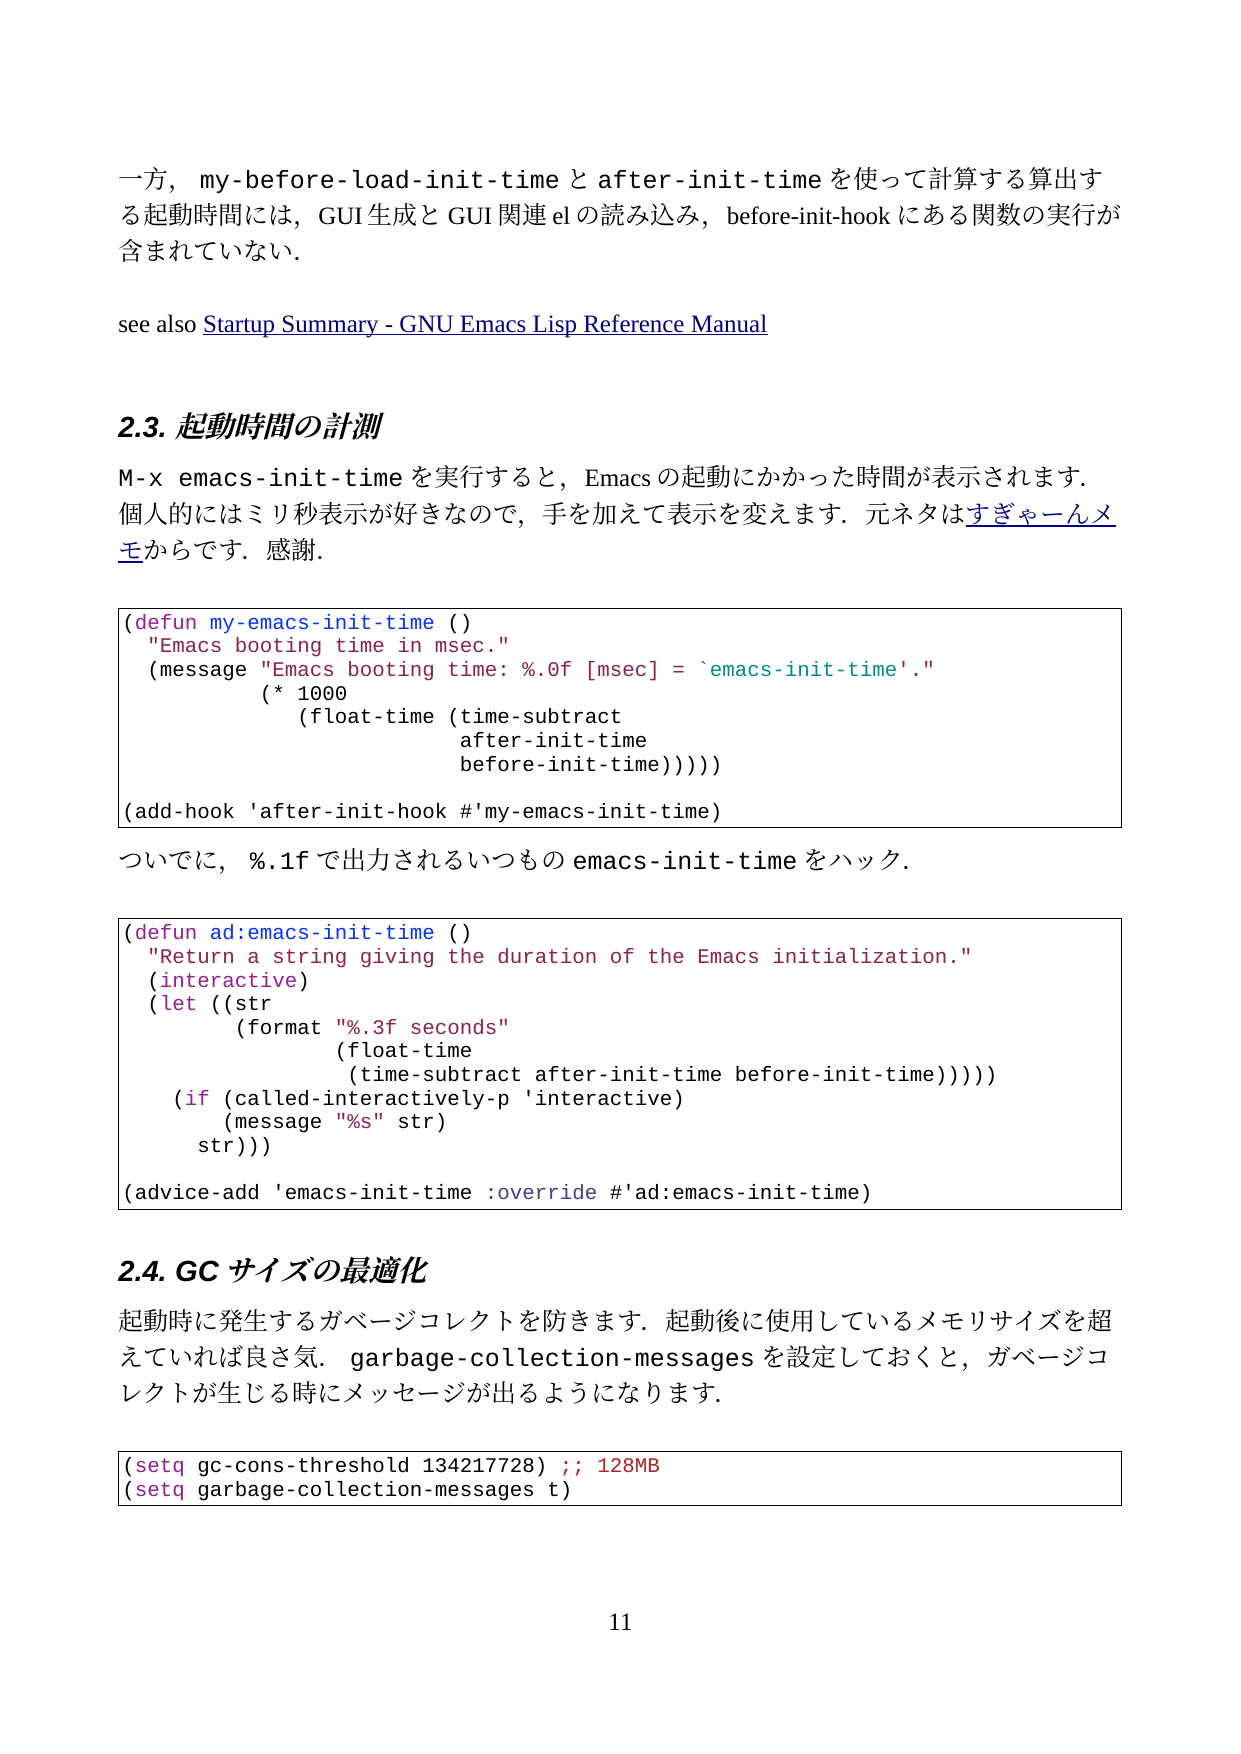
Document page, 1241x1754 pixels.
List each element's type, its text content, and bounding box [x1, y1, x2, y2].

text (message "Emacs booting time: %.0f [msec] = `emacs-init-time'." [119, 655, 1121, 679]
text (if (called-interactively-p 'interactive) [119, 1084, 1121, 1107]
text see also Startup Summary - GNU Emacs Lisp Reference Manual [118, 309, 1122, 366]
text (message "%s" str) [119, 1107, 1121, 1131]
text 起動時に発生するガベージコレクトを防きます．起動後に使用しているメモリサイズを超えていれば良さ気． garbage-collection-messages を設定しておくと，ガベージコレクトが生じる時にメッセージが出るようになります． [118, 1302, 1122, 1439]
text "Return a string giving the duration of the Emacs initialization." [119, 942, 1121, 966]
text (time-subtract after-init-time before-init-time))))) [119, 1060, 1121, 1084]
text (setq garbage-collection-messages t) [119, 1475, 1121, 1505]
text str))) [119, 1131, 1121, 1155]
text (float-time [119, 1037, 1121, 1060]
text (let ((str [119, 989, 1121, 1013]
text (defun my-emacs-init-time () [119, 609, 1121, 631]
subtitle 起動時間の計測 [118, 404, 1122, 446]
text [118, 118, 1122, 147]
text 一方， my-before-load-init-time と after-init-time を使って計算する算出する起動時間には，GUI生成とGUI関連elの読み込み，before-init-hook にある関数の実行が含まれていない． [118, 159, 1122, 296]
subtitle GCサイズの最適化 [118, 1247, 1122, 1289]
text ついでに， %.1f で出力されるいつもの emacs-init-time をハック． [118, 841, 1122, 906]
text (interactive) [119, 966, 1121, 989]
text after-init-time [119, 726, 1121, 749]
text "Emacs booting time in msec." [119, 631, 1121, 655]
text before-init-time))))) [119, 749, 1121, 773]
text (setq gc-cons-threshold 134217728) ;; 128MB [119, 1452, 1121, 1475]
text (defun ad:emacs-init-time () [119, 919, 1121, 942]
text (float-time (time-subtract [119, 702, 1121, 726]
text (format "%.3f seconds" [119, 1013, 1121, 1037]
text M-x emacs-init-time を実行すると，Emacsの起動にかかった時間が表示されます．個人的にはミリ秒表示が好きなので，手を加えて表示を変えます．元ネタはすぎゃーんメモからです．感謝． [118, 458, 1122, 595]
text (* 1000 [119, 679, 1121, 702]
text (add-hook 'after-init-hook #'my-emacs-init-time) [119, 797, 1121, 827]
text (advice-add 'emacs-init-time :override #'ad:emacs-init-time) [119, 1178, 1121, 1209]
